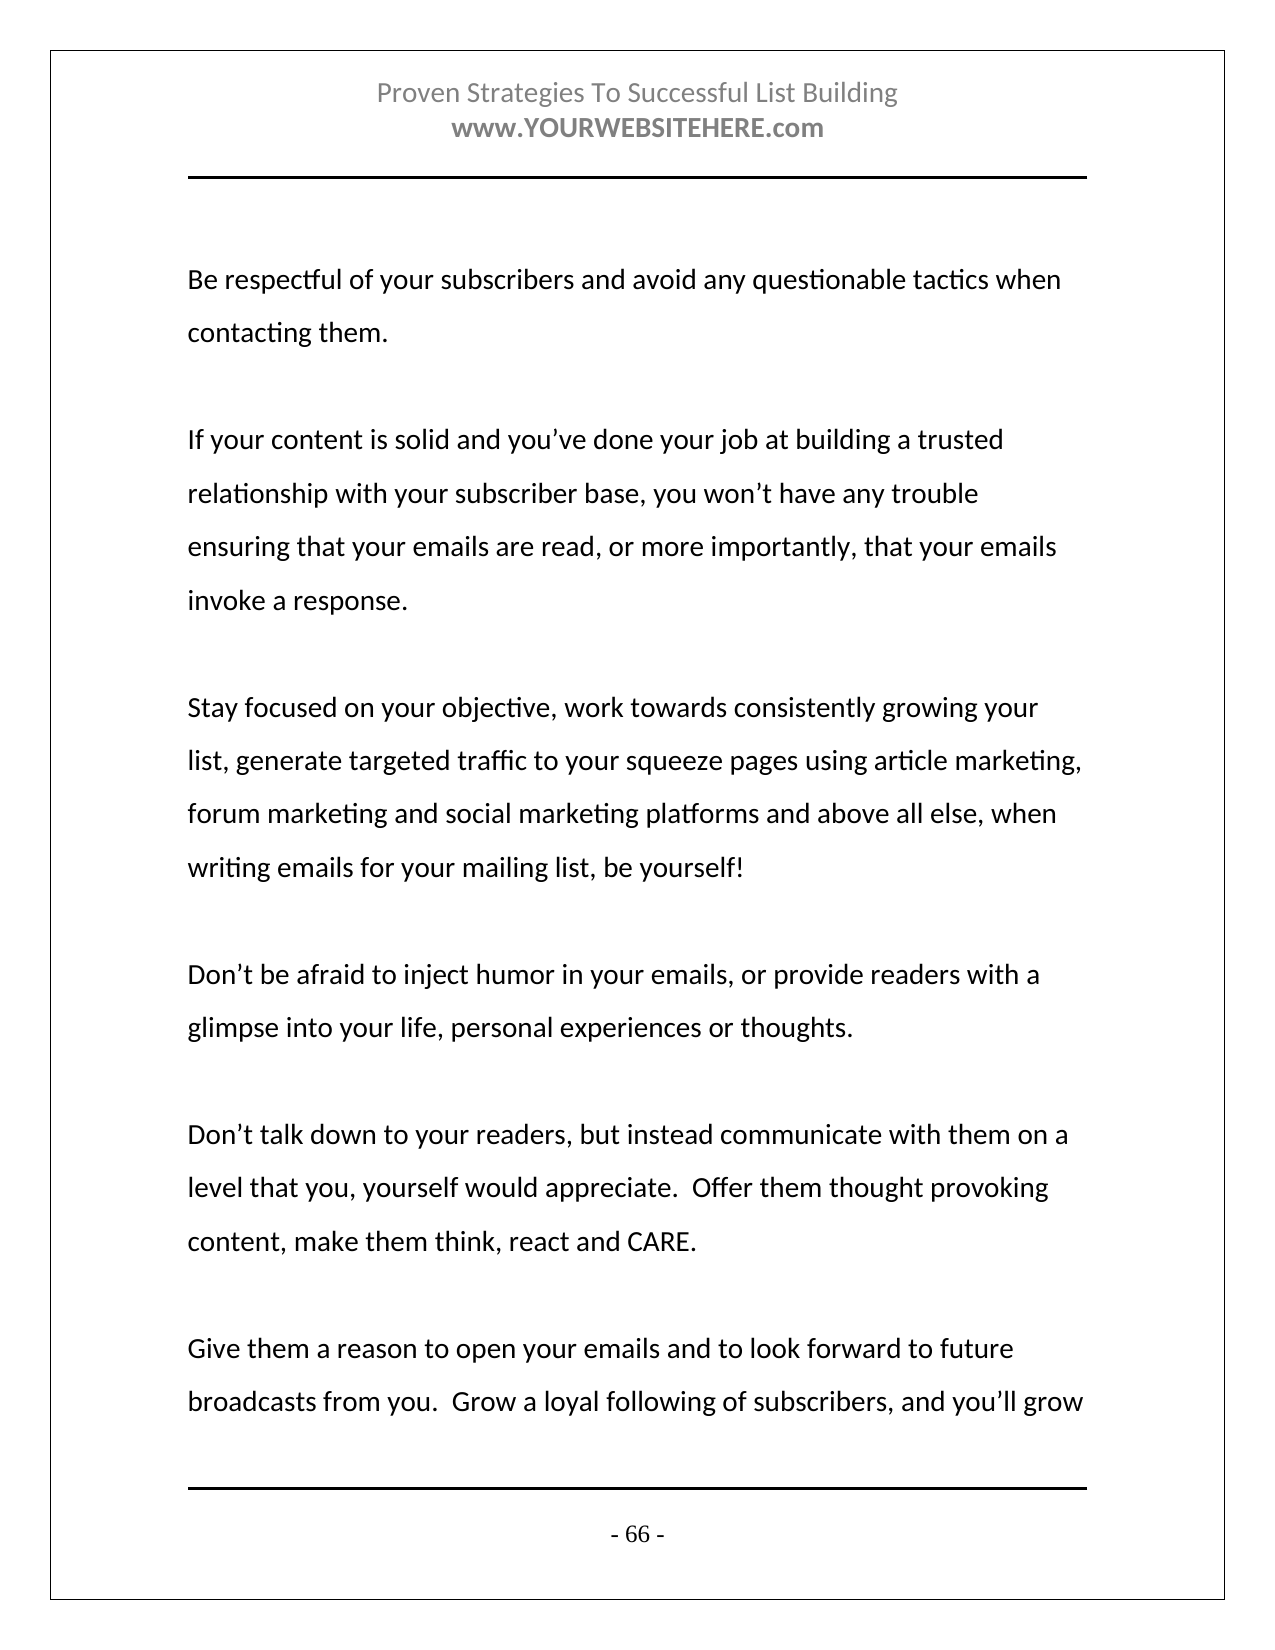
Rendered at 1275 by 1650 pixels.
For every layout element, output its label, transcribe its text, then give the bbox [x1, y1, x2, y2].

text Don’t talk down to your readers, but instead communicate with them on a level that you, yourself would appreciate. Offer them thought provoking content, make them think, react and CARE. [187, 1116, 1087, 1259]
text Don’t be afraid to inject humor in your emails, or provide readers with a glimpse into your life, personal experiences or thoughts. [187, 956, 1087, 1045]
text Be respectful of your subscribers and avoid any questionable tactics when contacting them. If your content is solid and you’ve done your job at building a trusted relationship with your subscriber base, you won’t have any trouble ensuring that your emails are read, or more importantly, that your emails invoke a response. Stay focused on your objective, work towards consistently growing your list, generate targeted traffic to your squeeze pages using article marketing, forum marketing and social marketing platforms and above all else, when writing emails for your mailing list, be yourself! [187, 261, 1087, 884]
text Give them a reason to open your emails and to look forward to future broadcasts from you. Grow a loyal following of subscribers, and you’ll grow [187, 1330, 1087, 1419]
